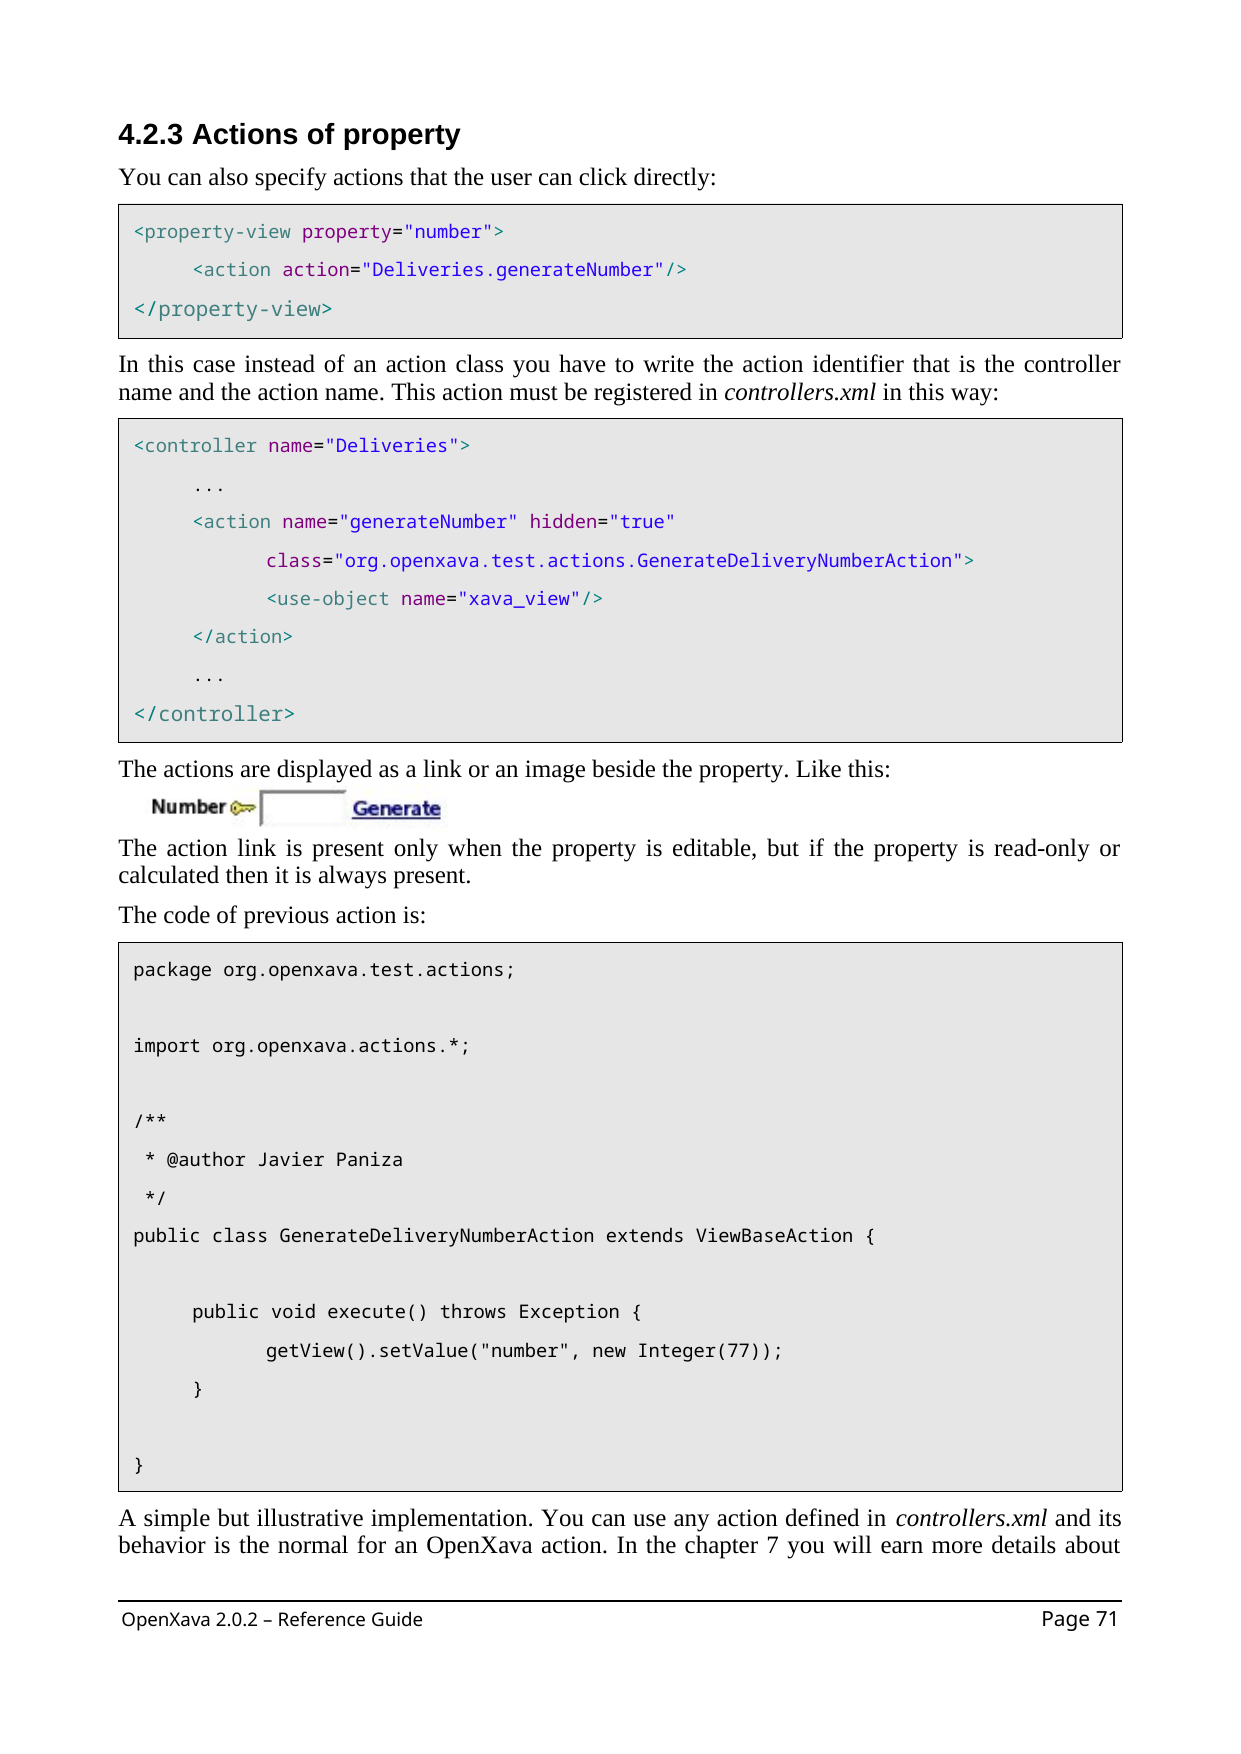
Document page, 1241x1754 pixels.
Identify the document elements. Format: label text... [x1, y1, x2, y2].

text public class GenerateDeliveryNumberAction extends ViewBaseAction { [119, 1208, 1122, 1246]
text public void execute() throws Exception { [119, 1284, 1122, 1322]
text } [119, 1360, 1122, 1398]
text /** [119, 1094, 1122, 1132]
text * @author Javier Paniza [119, 1132, 1122, 1170]
text </action> [119, 608, 1122, 646]
text <use-object name="xava_view"/> [119, 570, 1122, 608]
text A simple but illustrative implementation. You can use any action defined in controllers.xml and its behavior is the normal for an OpenXava action. In the chapter 7 you will earn more details about [118, 1504, 1122, 1559]
text */ [119, 1170, 1122, 1208]
text <action name="generateNumber" hidden="true" [119, 494, 1122, 532]
text </controller> [119, 684, 1122, 742]
subtitle Actions of property [118, 118, 1122, 151]
text <action action="Deliveries.generateNumber"/> [119, 242, 1122, 279]
text The code of previous action is: [118, 902, 1122, 929]
text import org.openxava.actions.*; [119, 1018, 1122, 1056]
text ... [119, 456, 1122, 494]
text </property-view> [119, 279, 1122, 338]
text In this case instead of an action class you have to write the action identifier that is the controller name and the action name. This action must be registered in controllers.xml in this way: [118, 350, 1122, 406]
text getView().setValue("number", new Integer(77)); [119, 1322, 1122, 1360]
text package org.openxava.test.actions; [119, 943, 1122, 980]
text <property-view property="number"> [119, 205, 1122, 242]
text You can also specify actions that the user can click directly: [118, 163, 1122, 191]
text The action link is present only when the property is editable, but if the property is read-only or calculated then it is always present. [118, 795, 1122, 889]
text class="org.openxava.test.actions.GenerateDeliveryNumberAction"> [119, 532, 1122, 570]
text } [119, 1436, 1122, 1491]
picture [144, 785, 450, 834]
text ... [119, 646, 1122, 684]
text <controller name="Deliveries"> [119, 419, 1122, 456]
text The actions are displayed as a link or an image beside the property. Like this: [118, 755, 1122, 782]
